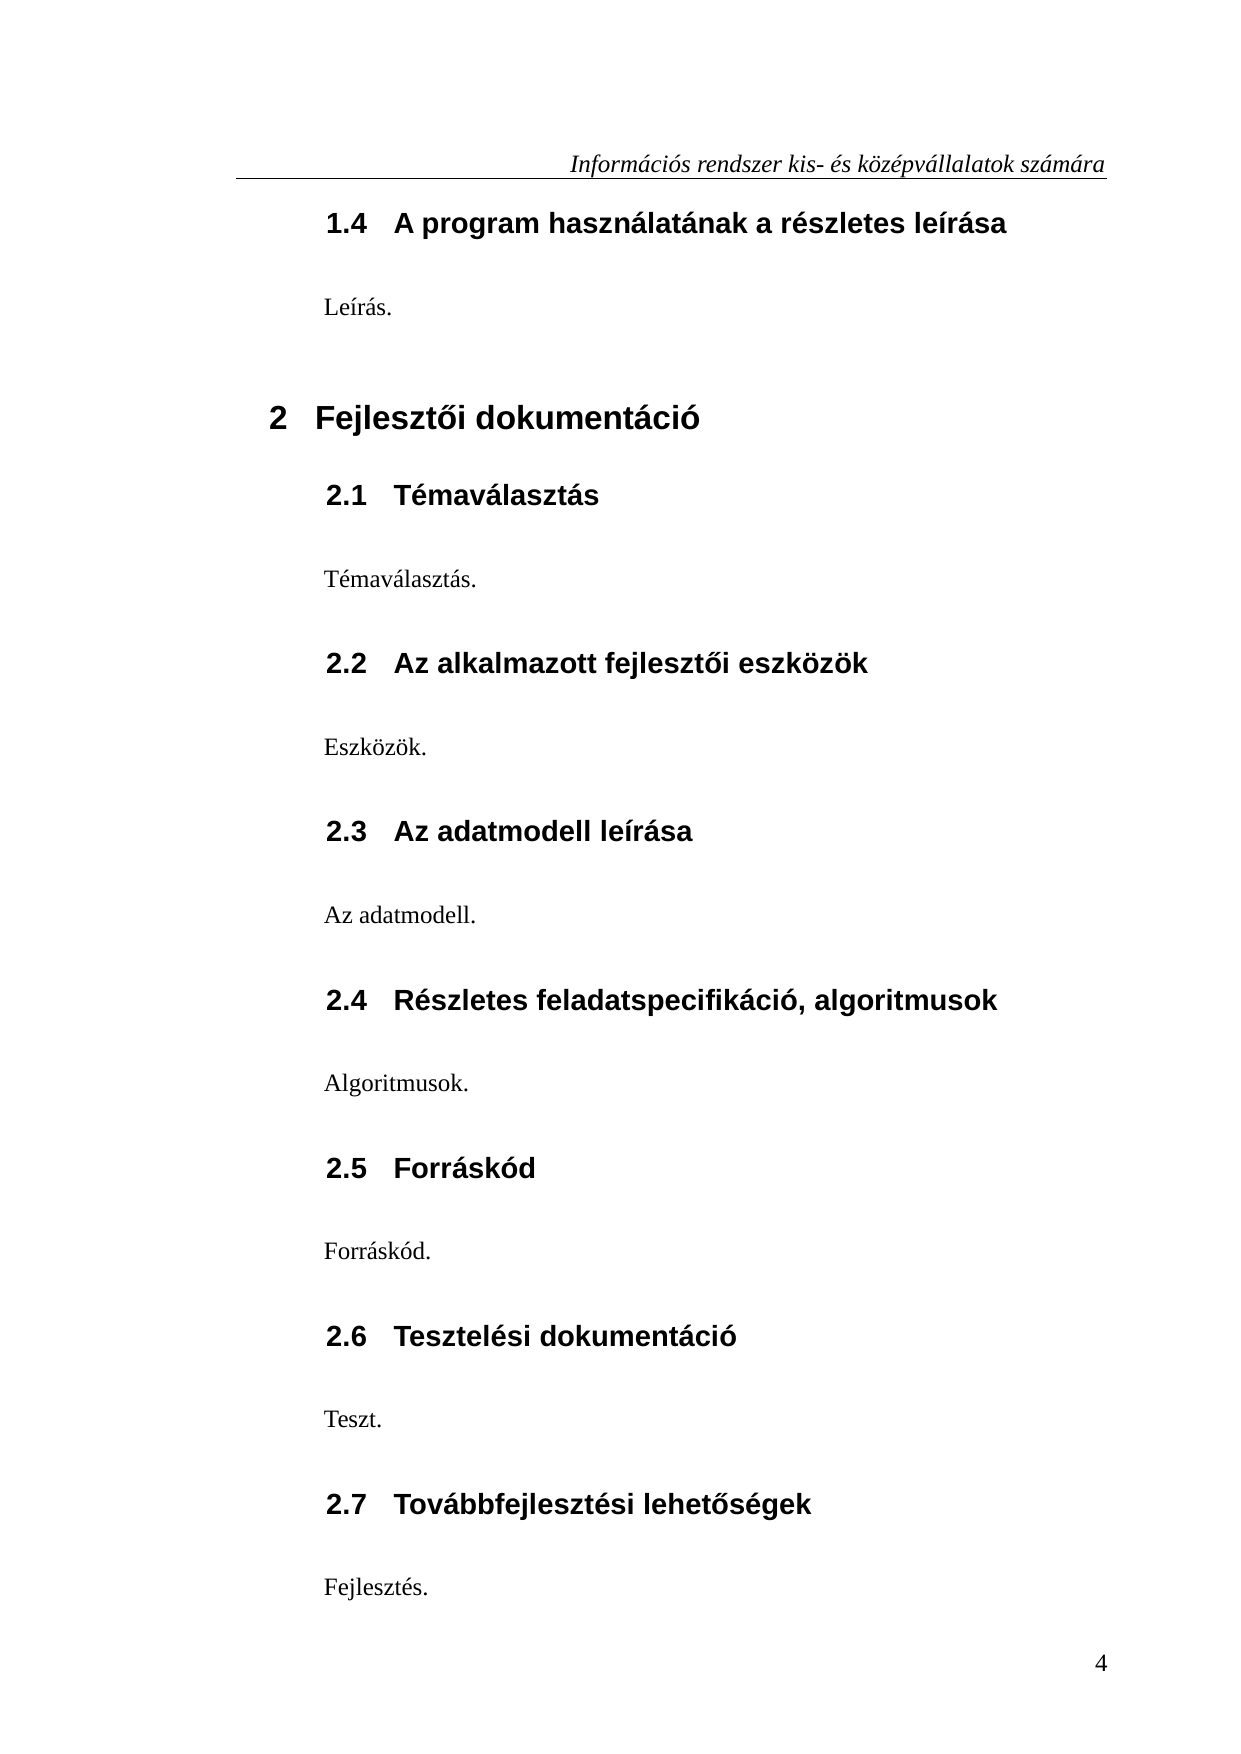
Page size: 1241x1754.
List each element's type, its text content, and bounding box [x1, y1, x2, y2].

text Forráskód. [236, 1237, 1107, 1265]
subtitle Az adatmodell leírása [375, 815, 1107, 848]
text Teszt. [236, 1405, 1107, 1433]
text Leírás. [236, 293, 1107, 321]
subtitle Az alkalmazott fejlesztői eszközök [375, 647, 1107, 680]
text Témaválasztás. [236, 565, 1107, 592]
subtitle A program használatának a részletes leírása [375, 207, 1107, 240]
text Fejlesztés. [236, 1573, 1107, 1601]
subtitle Fejlesztői dokumentáció [297, 399, 1107, 436]
text Algoritmusok. [236, 1069, 1107, 1097]
subtitle Részletes feladatspecifikáció, algoritmusok [375, 983, 1107, 1016]
text Eszközök. [236, 733, 1107, 761]
text Az adatmodell. [236, 901, 1107, 929]
subtitle Forráskód [375, 1152, 1107, 1184]
subtitle Témaválasztás [375, 479, 1107, 512]
subtitle Továbbfejlesztési lehetőségek [375, 1488, 1107, 1521]
subtitle Tesztelési dokumentáció [375, 1320, 1107, 1352]
